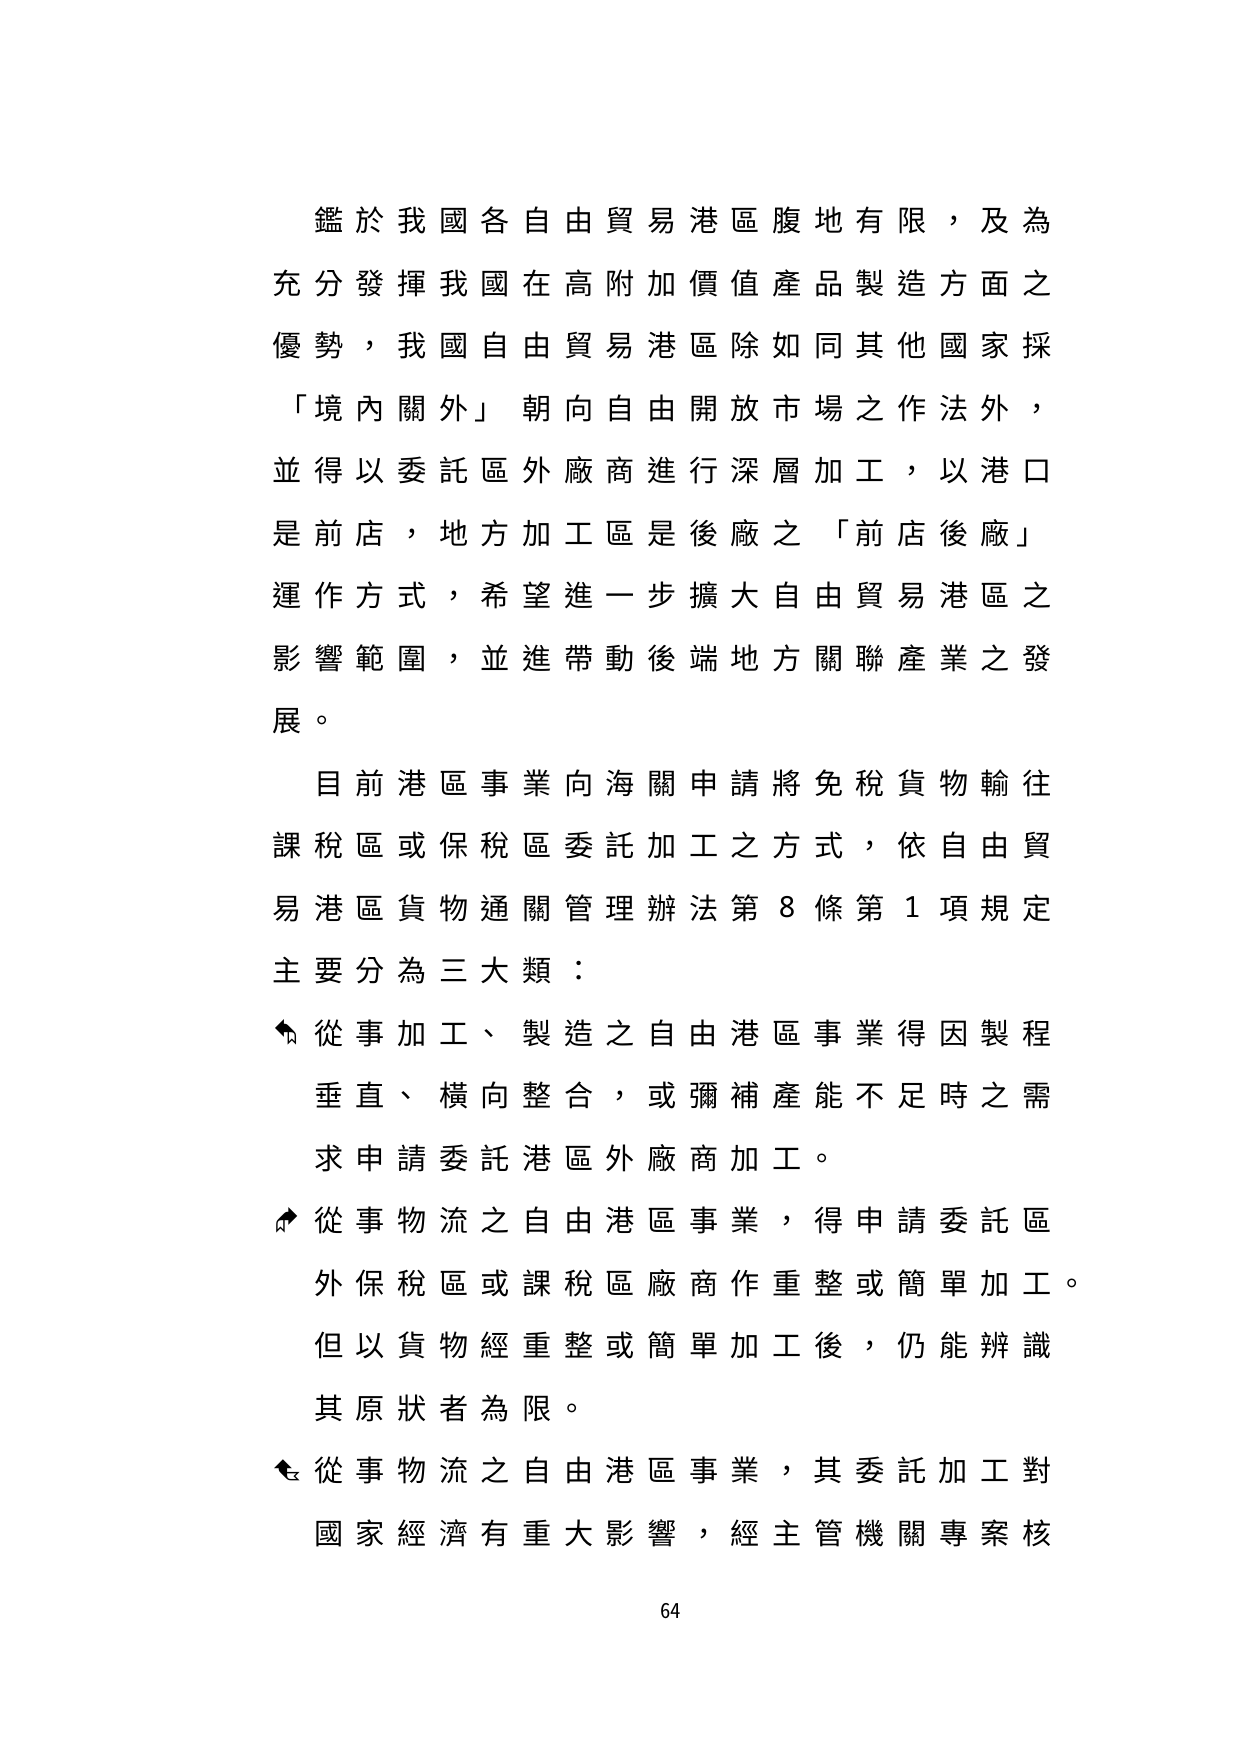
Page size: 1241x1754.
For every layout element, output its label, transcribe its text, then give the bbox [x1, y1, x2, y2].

text 鑑於我國各自由貿易港區腹地有限，及為充分發揮我國在高附加價值產品製造方面之優勢，我國自由貿易港區除如同其他國家採「境內關外」朝向自由開放市場之作法外，並得以委託區外廠商進行深層加工，以港口是前店，地方加工區是後廠之「前店後廠」運作方式，希望進一步擴大自由貿易港區之影響範圍，並進帶動後端地方關聯產業之發展。 [242, 177, 1058, 740]
text 目前港區事業向海關申請將免稅貨物輸往課稅區或保稅區委託加工之方式，依自由貿易港區貨物通關管理辦法第8條第1項規定主要分為三大類： [242, 740, 1058, 990]
text 從事加工、製造之自由港區事業得因製程垂直、橫向整合，或彌補產能不足時之需求申請委託港區外廠商加工。 [242, 990, 1058, 1177]
text 從事物流之自由港區事業，得申請委託區外保稅區或課稅區廠商作重整或簡單加工。但以貨物經重整或簡單加工後，仍能辨識其原狀者為限。 [242, 1177, 1058, 1427]
text 從事物流之自由港區事業，其委託加工對國家經濟有重大影響，經主管機關專案核 [242, 1427, 1058, 1552]
